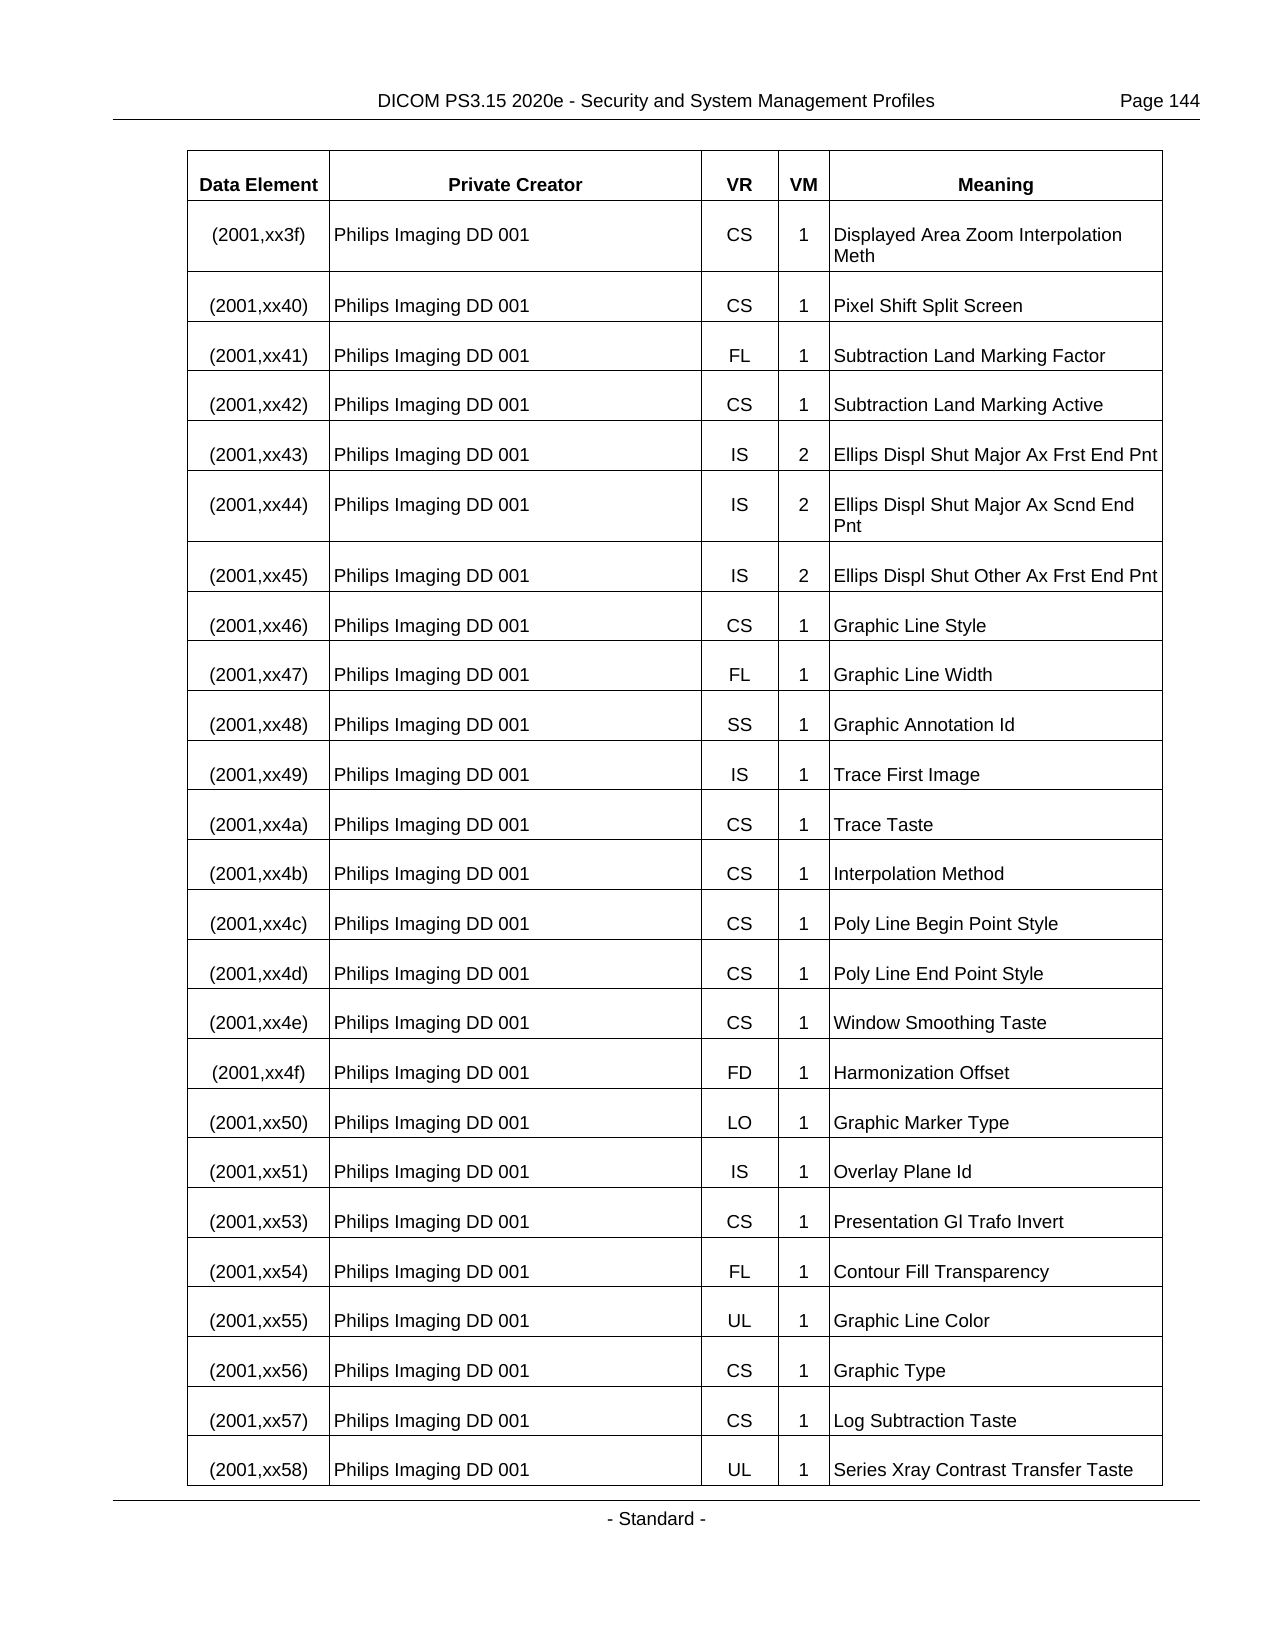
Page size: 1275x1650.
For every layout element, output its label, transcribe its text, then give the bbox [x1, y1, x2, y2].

table_cell CS [702, 201, 778, 271]
table_cell Philips Imaging DD 001 [330, 542, 701, 591]
table_cell Philips Imaging DD 001 [330, 1188, 701, 1237]
table_cell 1 [779, 989, 829, 1038]
table_cell 2 [779, 542, 829, 591]
table_header Meaning [830, 151, 1162, 200]
table_cell Log Subtraction Taste [830, 1387, 1162, 1435]
table_cell (2001,xx43) [188, 421, 329, 470]
table_cell FD [702, 1039, 778, 1087]
table_cell IS [702, 542, 778, 591]
table_cell Trace First Image [830, 741, 1162, 789]
table_cell (2001,xx53) [188, 1188, 329, 1237]
table_cell CS [702, 272, 778, 321]
table_cell (2001,xx4a) [188, 790, 329, 839]
table_cell LO [702, 1089, 778, 1137]
table_cell Philips Imaging DD 001 [330, 1089, 701, 1137]
table_cell Philips Imaging DD 001 [330, 1436, 701, 1485]
table_cell FL [702, 1238, 778, 1286]
table_cell Series Xray Contrast Transfer Taste [830, 1436, 1162, 1485]
table_cell Poly Line Begin Point Style [830, 890, 1162, 938]
table_cell (2001,xx40) [188, 272, 329, 321]
table_cell Philips Imaging DD 001 [330, 790, 701, 839]
table_cell (2001,xx54) [188, 1238, 329, 1286]
table_cell 1 [779, 691, 829, 740]
table_cell Contour Fill Transparency [830, 1238, 1162, 1286]
table_cell (2001,xx48) [188, 691, 329, 740]
table_cell UL [702, 1287, 778, 1336]
table_cell 1 [779, 592, 829, 640]
table_cell Graphic Type [830, 1337, 1162, 1386]
table_header Private Creator [330, 151, 701, 200]
table_cell (2001,xx56) [188, 1337, 329, 1386]
table_cell Philips Imaging DD 001 [330, 201, 701, 271]
table_cell (2001,xx4f) [188, 1039, 329, 1087]
table_cell Philips Imaging DD 001 [330, 641, 701, 690]
table_cell 1 [779, 272, 829, 321]
table_cell 1 [779, 940, 829, 988]
table_cell 1 [779, 1287, 829, 1336]
table_cell Philips Imaging DD 001 [330, 691, 701, 740]
table_cell Ellips Displ Shut Major Ax Scnd End Pnt [830, 471, 1162, 541]
table_cell Philips Imaging DD 001 [330, 322, 701, 370]
table_cell Ellips Displ Shut Major Ax Frst End Pnt [830, 421, 1162, 470]
table_cell Philips Imaging DD 001 [330, 1039, 701, 1087]
table_cell CS [702, 371, 778, 420]
table_cell (2001,xx58) [188, 1436, 329, 1485]
table_cell 1 [779, 201, 829, 271]
table_header Data Element [188, 151, 329, 200]
table_cell Ellips Displ Shut Other Ax Frst End Pnt [830, 542, 1162, 591]
table_cell CS [702, 592, 778, 640]
table_cell (2001,xx3f) [188, 201, 329, 271]
table_cell (2001,xx49) [188, 741, 329, 789]
table_cell Philips Imaging DD 001 [330, 1287, 701, 1336]
table_cell (2001,xx50) [188, 1089, 329, 1137]
table_cell Interpolation Method [830, 840, 1162, 889]
table_cell Graphic Line Color [830, 1287, 1162, 1336]
table_cell Graphic Line Style [830, 592, 1162, 640]
table_cell IS [702, 471, 778, 541]
table_cell Philips Imaging DD 001 [330, 1138, 701, 1187]
table_header VR [702, 151, 778, 200]
table_cell IS [702, 1138, 778, 1187]
table_cell 1 [779, 1089, 829, 1137]
table_cell Philips Imaging DD 001 [330, 592, 701, 640]
table_cell SS [702, 691, 778, 740]
table_cell IS [702, 421, 778, 470]
table_cell (2001,xx57) [188, 1387, 329, 1435]
table_cell Philips Imaging DD 001 [330, 1387, 701, 1435]
table_cell 1 [779, 322, 829, 370]
table_cell (2001,xx45) [188, 542, 329, 591]
table_cell (2001,xx55) [188, 1287, 329, 1336]
table_cell Graphic Marker Type [830, 1089, 1162, 1137]
table_cell CS [702, 840, 778, 889]
table_cell Philips Imaging DD 001 [330, 940, 701, 988]
table_cell (2001,xx46) [188, 592, 329, 640]
table_cell IS [702, 741, 778, 789]
table_cell 1 [779, 890, 829, 938]
table_cell (2001,xx42) [188, 371, 329, 420]
table_cell Philips Imaging DD 001 [330, 840, 701, 889]
table_cell (2001,xx4c) [188, 890, 329, 938]
table_cell Subtraction Land Marking Factor [830, 322, 1162, 370]
table_cell (2001,xx41) [188, 322, 329, 370]
table_cell 1 [779, 1387, 829, 1435]
table_cell Philips Imaging DD 001 [330, 989, 701, 1038]
table_cell CS [702, 1188, 778, 1237]
table_cell Philips Imaging DD 001 [330, 741, 701, 789]
table_cell Philips Imaging DD 001 [330, 272, 701, 321]
table_cell CS [702, 890, 778, 938]
table_cell FL [702, 322, 778, 370]
table_cell Overlay Plane Id [830, 1138, 1162, 1187]
table_cell 1 [779, 1238, 829, 1286]
table_cell (2001,xx4d) [188, 940, 329, 988]
table_cell Subtraction Land Marking Active [830, 371, 1162, 420]
table_cell 1 [779, 1039, 829, 1087]
table_cell CS [702, 790, 778, 839]
table_cell Poly Line End Point Style [830, 940, 1162, 988]
table_cell (2001,xx51) [188, 1138, 329, 1187]
table_header VM [779, 151, 829, 200]
table_cell 1 [779, 840, 829, 889]
table_cell Philips Imaging DD 001 [330, 1337, 701, 1386]
table_cell Pixel Shift Split Screen [830, 272, 1162, 321]
table_cell 1 [779, 1337, 829, 1386]
table_cell Philips Imaging DD 001 [330, 471, 701, 541]
table_cell 1 [779, 790, 829, 839]
table_cell (2001,xx47) [188, 641, 329, 690]
table_cell Philips Imaging DD 001 [330, 890, 701, 938]
table_cell (2001,xx44) [188, 471, 329, 541]
table_cell (2001,xx4e) [188, 989, 329, 1038]
table_cell Presentation Gl Trafo Invert [830, 1188, 1162, 1237]
table_cell 1 [779, 641, 829, 690]
table_cell UL [702, 1436, 778, 1485]
table_cell Trace Taste [830, 790, 1162, 839]
table_cell Philips Imaging DD 001 [330, 1238, 701, 1286]
table_cell CS [702, 940, 778, 988]
table_cell CS [702, 1337, 778, 1386]
table_cell Graphic Annotation Id [830, 691, 1162, 740]
table_cell Window Smoothing Taste [830, 989, 1162, 1038]
table_cell Graphic Line Width [830, 641, 1162, 690]
table_cell CS [702, 1387, 778, 1435]
table_cell (2001,xx4b) [188, 840, 329, 889]
table_cell 2 [779, 471, 829, 541]
table_cell Harmonization Offset [830, 1039, 1162, 1087]
table_cell 1 [779, 1436, 829, 1485]
table_cell Philips Imaging DD 001 [330, 421, 701, 470]
table_cell 2 [779, 421, 829, 470]
table_cell Displayed Area Zoom Interpolation Meth [830, 201, 1162, 271]
table_cell 1 [779, 371, 829, 420]
table_cell 1 [779, 1138, 829, 1187]
table_cell 1 [779, 1188, 829, 1237]
table_cell Philips Imaging DD 001 [330, 371, 701, 420]
table_cell CS [702, 989, 778, 1038]
table_cell FL [702, 641, 778, 690]
table_cell 1 [779, 741, 829, 789]
